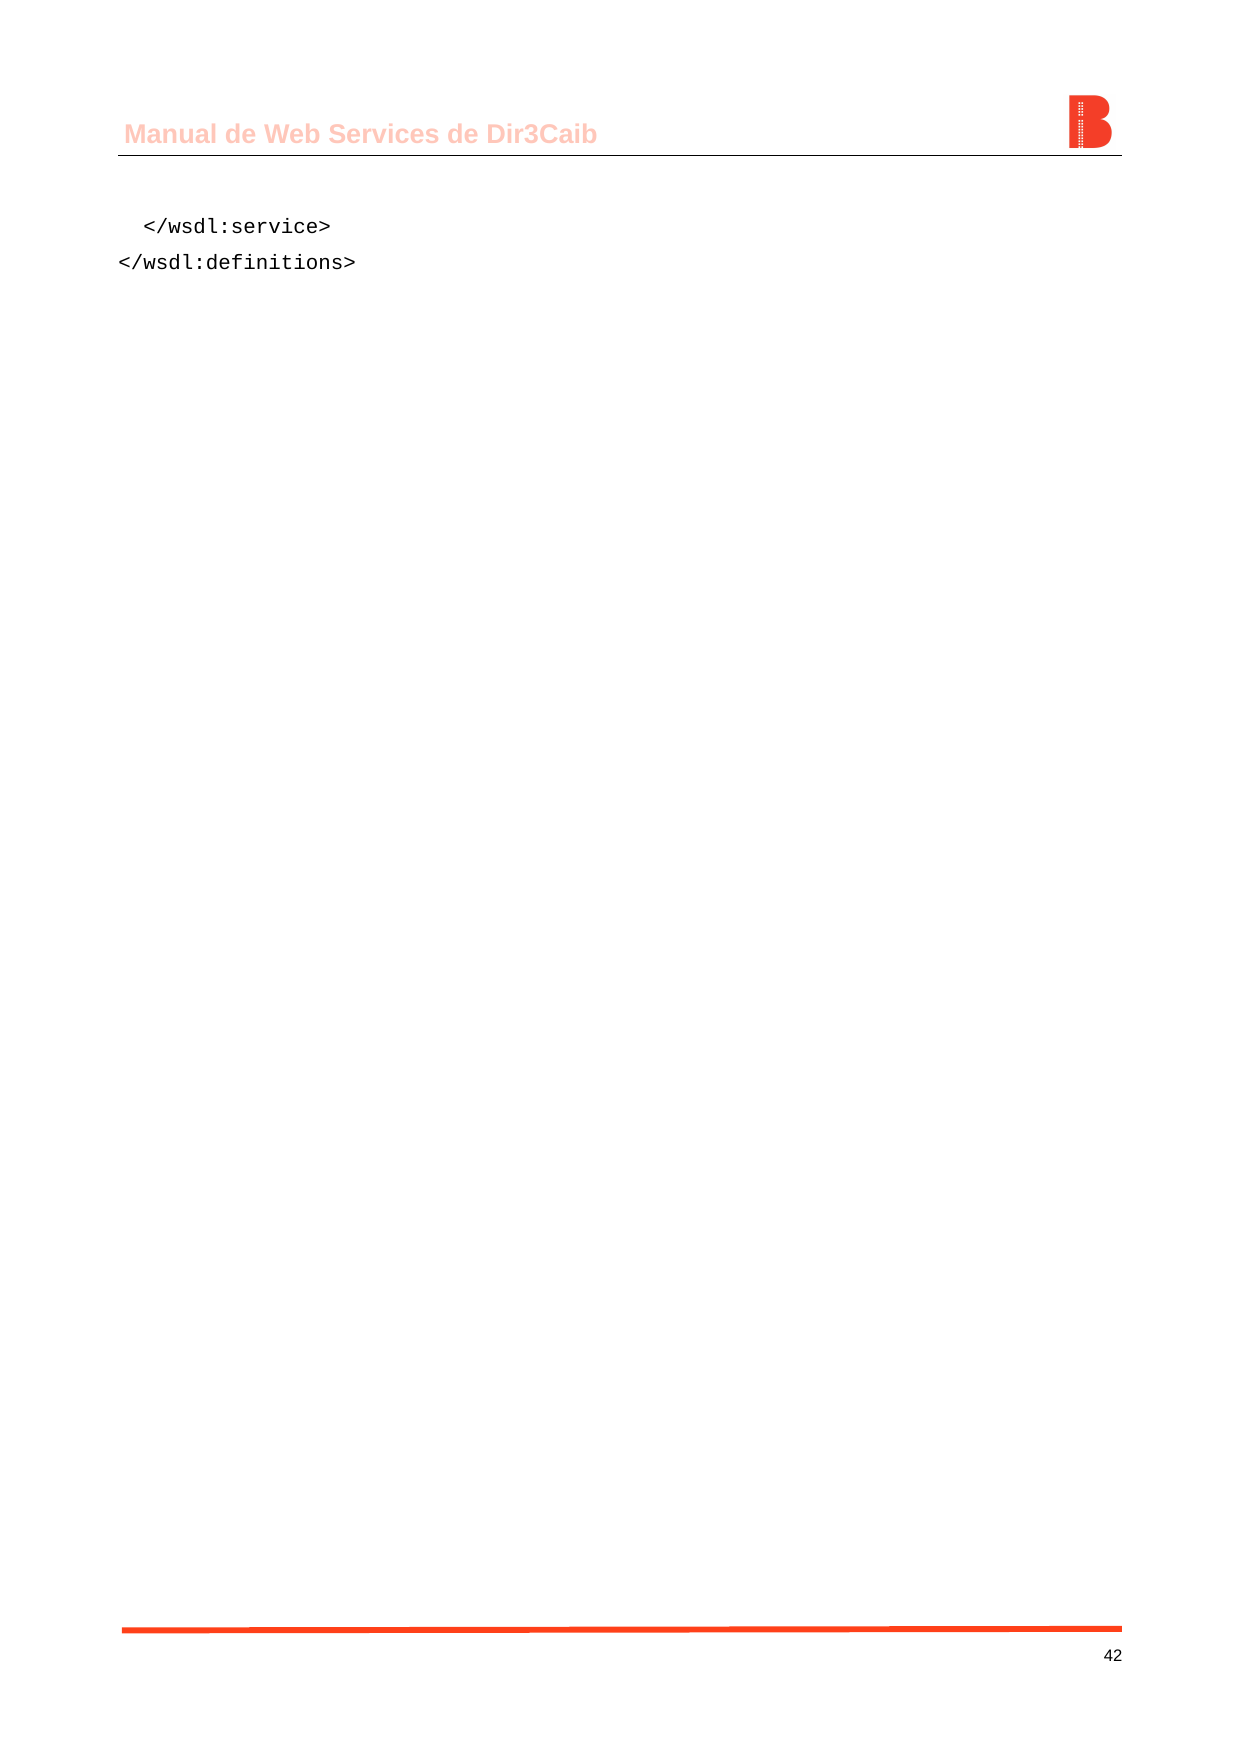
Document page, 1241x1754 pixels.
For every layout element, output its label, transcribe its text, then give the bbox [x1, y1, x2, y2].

text </wsdl:definitions> [118, 252, 1122, 276]
text </wsdl:service> [118, 216, 1122, 239]
picture [1063, 94, 1117, 150]
